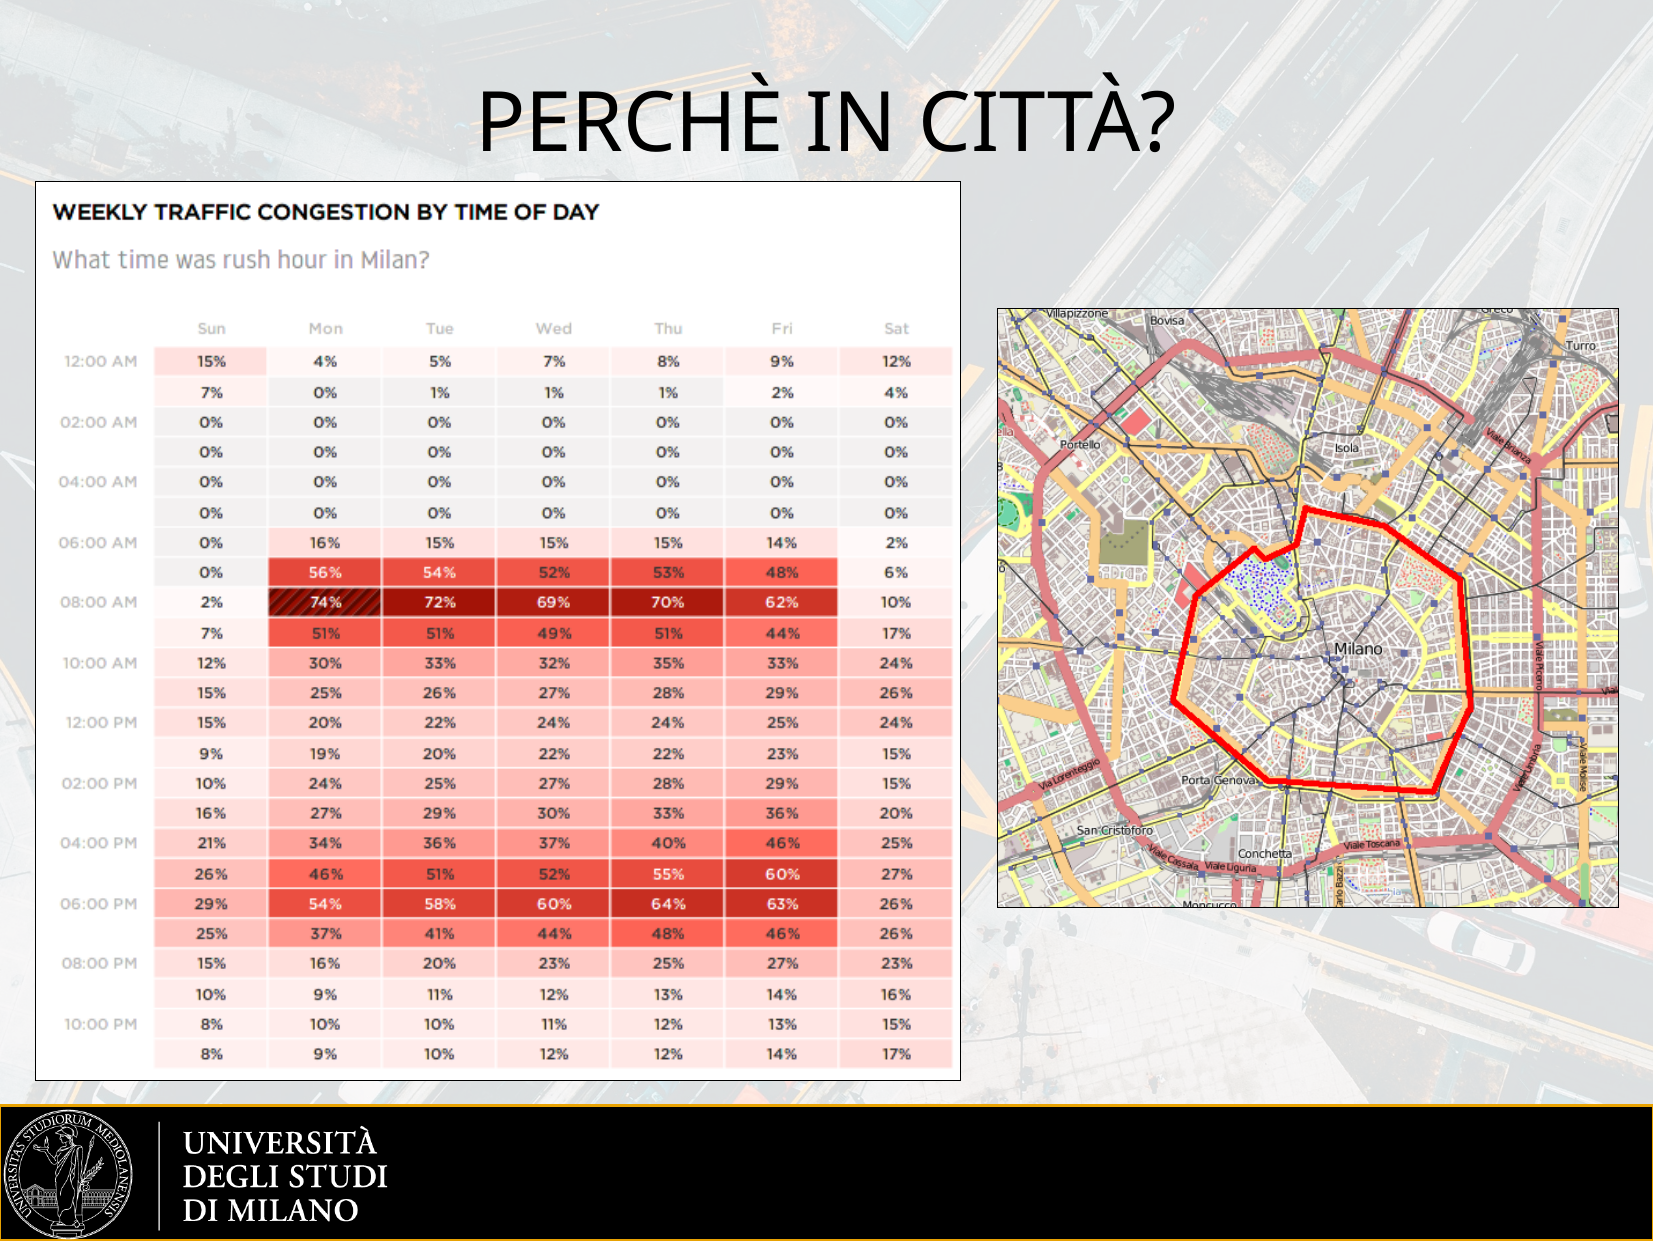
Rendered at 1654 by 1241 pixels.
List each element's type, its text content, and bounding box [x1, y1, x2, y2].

text_box PERCHÈ IN CITTÀ? [373, 54, 1280, 184]
picture [997, 308, 1619, 908]
picture [0, 1106, 391, 1241]
picture [35, 181, 961, 1081]
text_box [0, 1105, 1653, 1241]
